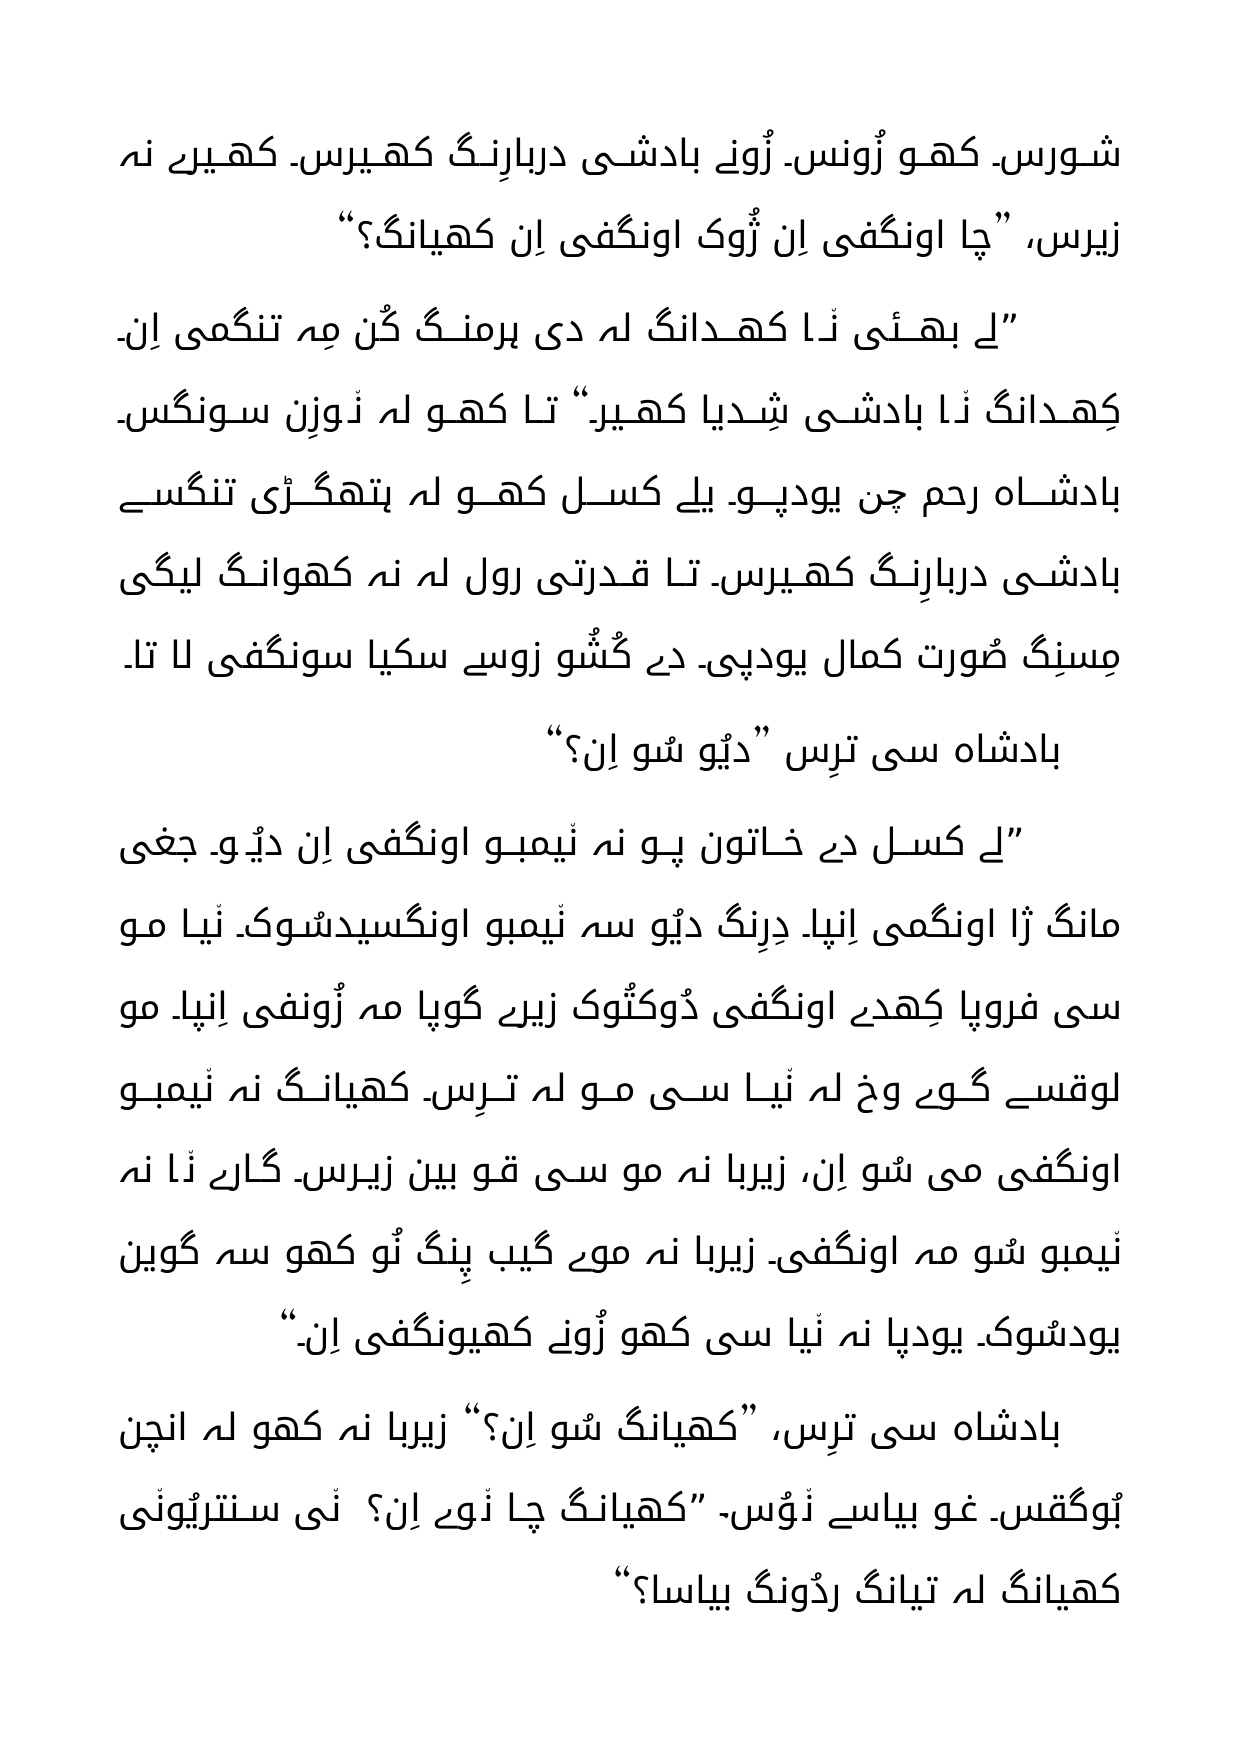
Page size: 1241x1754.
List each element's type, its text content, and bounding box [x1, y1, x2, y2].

text بادشاہ سی ترِس ”دیُو سُو اِن؟“ [118, 714, 1122, 785]
text ”لے کسل دے خاتون پو نہ ن٘یمبو اونگفی اِن دیُو۔ جغی مانگ ژا اونگمی اِنپا۔ دِرِنگ دیُو سہ ن٘یمبو اونگسیدسُوک۔ ن٘یا مو سی فروپا کِھدے اونگفی دُوکتُوک زیرے گوپا مہ زُونفی اِنپا۔ مو لوقسے گوے وخ لہ ن٘یا سی مو لہ ترِس۔ کھیانگ نہ ن٘یمبو اونگفی می سُو اِن، زیربا نہ مو سی قو بین زیرس۔ گارے ن٘ا نہ ن٘یمبو سُو مہ اونگفی۔ زیربا نہ موے گیب پِنگ نُو کھو سہ گوین یودسُوک۔ یودپا نہ ن٘یا سی کھو زُونے کھیونگفی اِن۔“ [118, 808, 1122, 1369]
text ”لے بھئی ن٘ا کھدانگ لہ دی ہرمنگ کُن مِہ تنگمی اِن۔ کِھدانگ ن٘ا بادشی شِدیا کھیر۔“ تا کھو لہ ن٘وزِن سونگس۔ بادشاہ رحم چن یودپو۔ یلے کسل کھو لہ ہتھگڑی تنگسے بادشی دربارِنگ کھیرس۔ تا قدرتی رول لہ نہ کھوانگ لیگی مِسنِگ صُورت کمال یودپی۔ دے کُشُو زوسے سکیا سونگفی لا تا۔ [118, 293, 1122, 692]
text بادشاہ سی ترِس، ”کھیانگ سُو اِن؟“ زیربا نہ کھو لہ انچن بُوگقس۔ غو بیاسے ن٘وُس. ”کھیانگ چا ن٘وے اِن؟ ن٘ی سنتریُون٘ی کھیانگ لہ تیانگ ردُونگ بیاسا؟“ [118, 1392, 1122, 1626]
text شورس۔ کھو زُونس۔ زُونے بادشی دربارِنگ کھیرس۔ کھیرے نہ زیرس، ”چا اونگفی اِن ژُوک اونگفی اِن کھیانگ؟“ [118, 118, 1122, 271]
